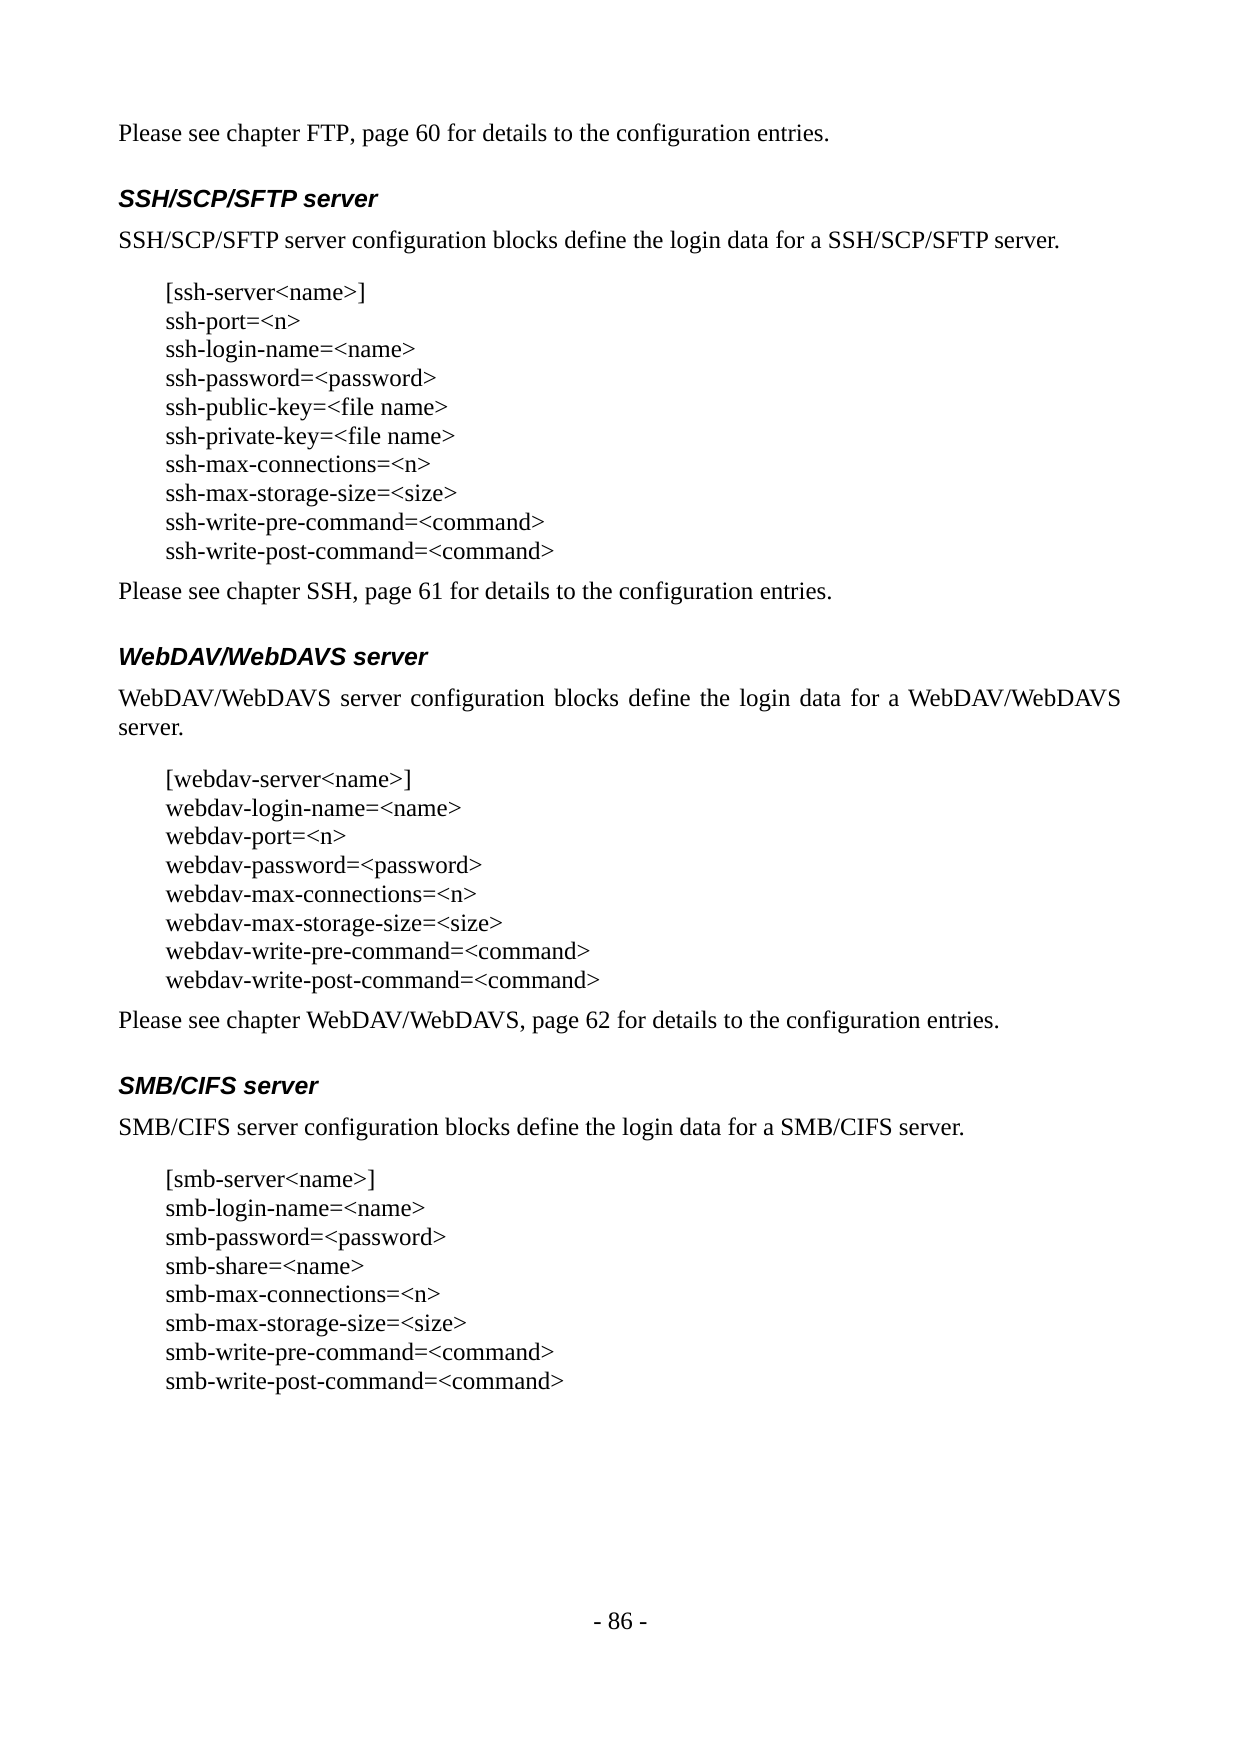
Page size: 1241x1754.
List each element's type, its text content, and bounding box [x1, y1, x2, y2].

text smb-max-storage-size=<size> [165, 1308, 1122, 1337]
text [webdav-server<name>] [165, 764, 1122, 793]
text smb-login-name=<name> [165, 1193, 1122, 1222]
text webdav-max-connections=<n> [165, 879, 1122, 908]
text [smb-server<name>] [165, 1164, 1122, 1193]
text webdav-login-name=<name> [165, 793, 1122, 821]
text ssh-password=<password> [165, 363, 1122, 392]
text webdav-port=<n> [165, 821, 1122, 850]
text ssh-max-connections=<n> [165, 449, 1122, 478]
text webdav-write-pre-command=<command> [165, 936, 1122, 965]
subtitle WebDAV/WebDAVS server [118, 642, 1122, 670]
text Please see chapter SSH, page 62 for details to the configuration entries. [118, 576, 1122, 605]
subtitle SSH/SCP/SFTP server [118, 184, 1122, 212]
text ssh-login-name=<name> [165, 334, 1122, 363]
text SSH/SCP/SFTP server configuration blocks define the login data for a SSH/SCP/SFTP server. [118, 225, 1122, 253]
text webdav-max-storage-size=<size> [165, 908, 1122, 936]
text ssh-write-post-command=<command> [165, 536, 1122, 564]
text ssh-private-key=<file name> [165, 421, 1122, 449]
text ssh-port=<n> [165, 306, 1122, 334]
text ssh-write-pre-command=<command> [165, 507, 1122, 536]
subtitle SMB/CIFS server [118, 1071, 1122, 1100]
text smb-share=<name> [165, 1251, 1122, 1279]
text SMB/CIFS server configuration blocks define the login data for a SMB/CIFS server. [118, 1112, 1122, 1141]
text smb-write-pre-command=<command> [165, 1337, 1122, 1366]
text ssh-max-storage-size=<size> [165, 478, 1122, 507]
text WebDAV/WebDAVS server configuration blocks define the login data for a WebDAV/WebDAVS server. [118, 683, 1122, 740]
text [ssh-server<name>] [165, 277, 1122, 306]
text webdav-write-post-command=<command> [165, 965, 1122, 994]
text smb-max-connections=<n> [165, 1279, 1122, 1308]
text ssh-public-key=<file name> [165, 392, 1122, 421]
text smb-write-post-command=<command> [165, 1366, 1122, 1394]
text webdav-password=<password> [165, 850, 1122, 879]
text Please see chapter WebDAV/WebDAVS, page 63 for details to the configuration entries. [118, 1006, 1122, 1034]
text smb-password=<password> [165, 1222, 1122, 1251]
text Please see chapter FTP, page 61 for details to the configuration entries. [118, 118, 1122, 147]
